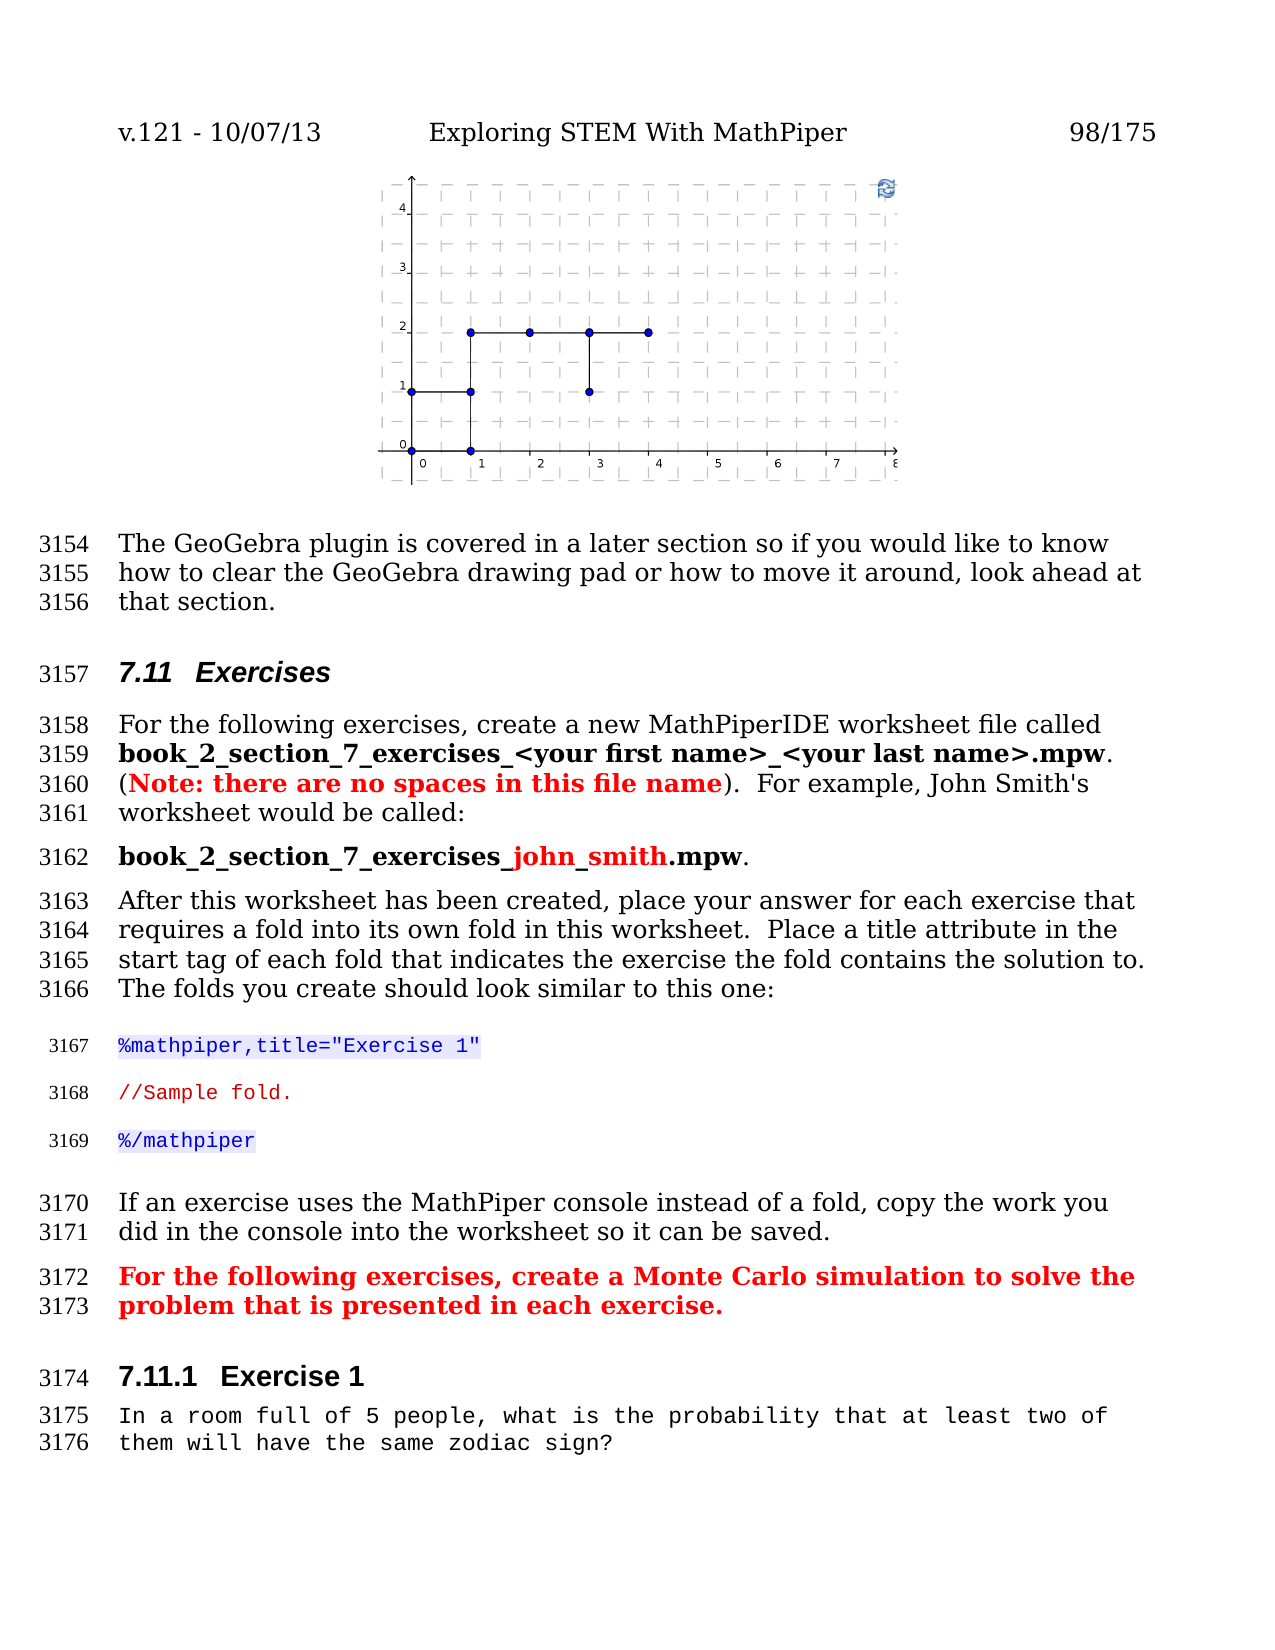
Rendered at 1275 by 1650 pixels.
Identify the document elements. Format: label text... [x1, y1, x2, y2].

text The GeoGebra plugin is covered in a later section so if you would like to know how to clear the GeoGebra drawing pad or how to move it around, look ahead at that section. [118, 529, 1157, 616]
text //Sample fold. [118, 1082, 1157, 1106]
text For the following exercises, create a Monte Carlo simulation to solve the problem that is presented in each exercise. [118, 1262, 1157, 1320]
text If an exercise uses the MathPiper console instead of a fold, copy the work you did in the console into the worksheet so it can be saved. [118, 1188, 1157, 1247]
text book_2_section_7_exercises_john_smith.mpw. [118, 842, 1157, 871]
picture [377, 176, 898, 485]
text For the following exercises, create a new MathPiperIDE worksheet file called book_2_section_7_exercises_<your first name>_<your last name>.mpw. (Note: there are no spaces in this file name). For example, John Smith's worksheet would be called: [118, 710, 1157, 827]
text %/mathpiper [118, 1130, 1157, 1153]
subtitle Exercise 1 [118, 1359, 1157, 1393]
text In a room full of 5 people, what is the probability that at least two of them will have the same zodiac sign? [118, 1405, 1157, 1457]
text After this worksheet has been created, place your answer for each exercise that requires a fold into its own fold in this worksheet. Place a title attribute in the start tag of each fold that indicates the exercise the fold contains the solution to. The folds you create should look similar to this one: [118, 886, 1157, 1003]
subtitle Exercises [118, 656, 1157, 689]
text %mathpiper,title="Exercise 1" [118, 1035, 1157, 1059]
